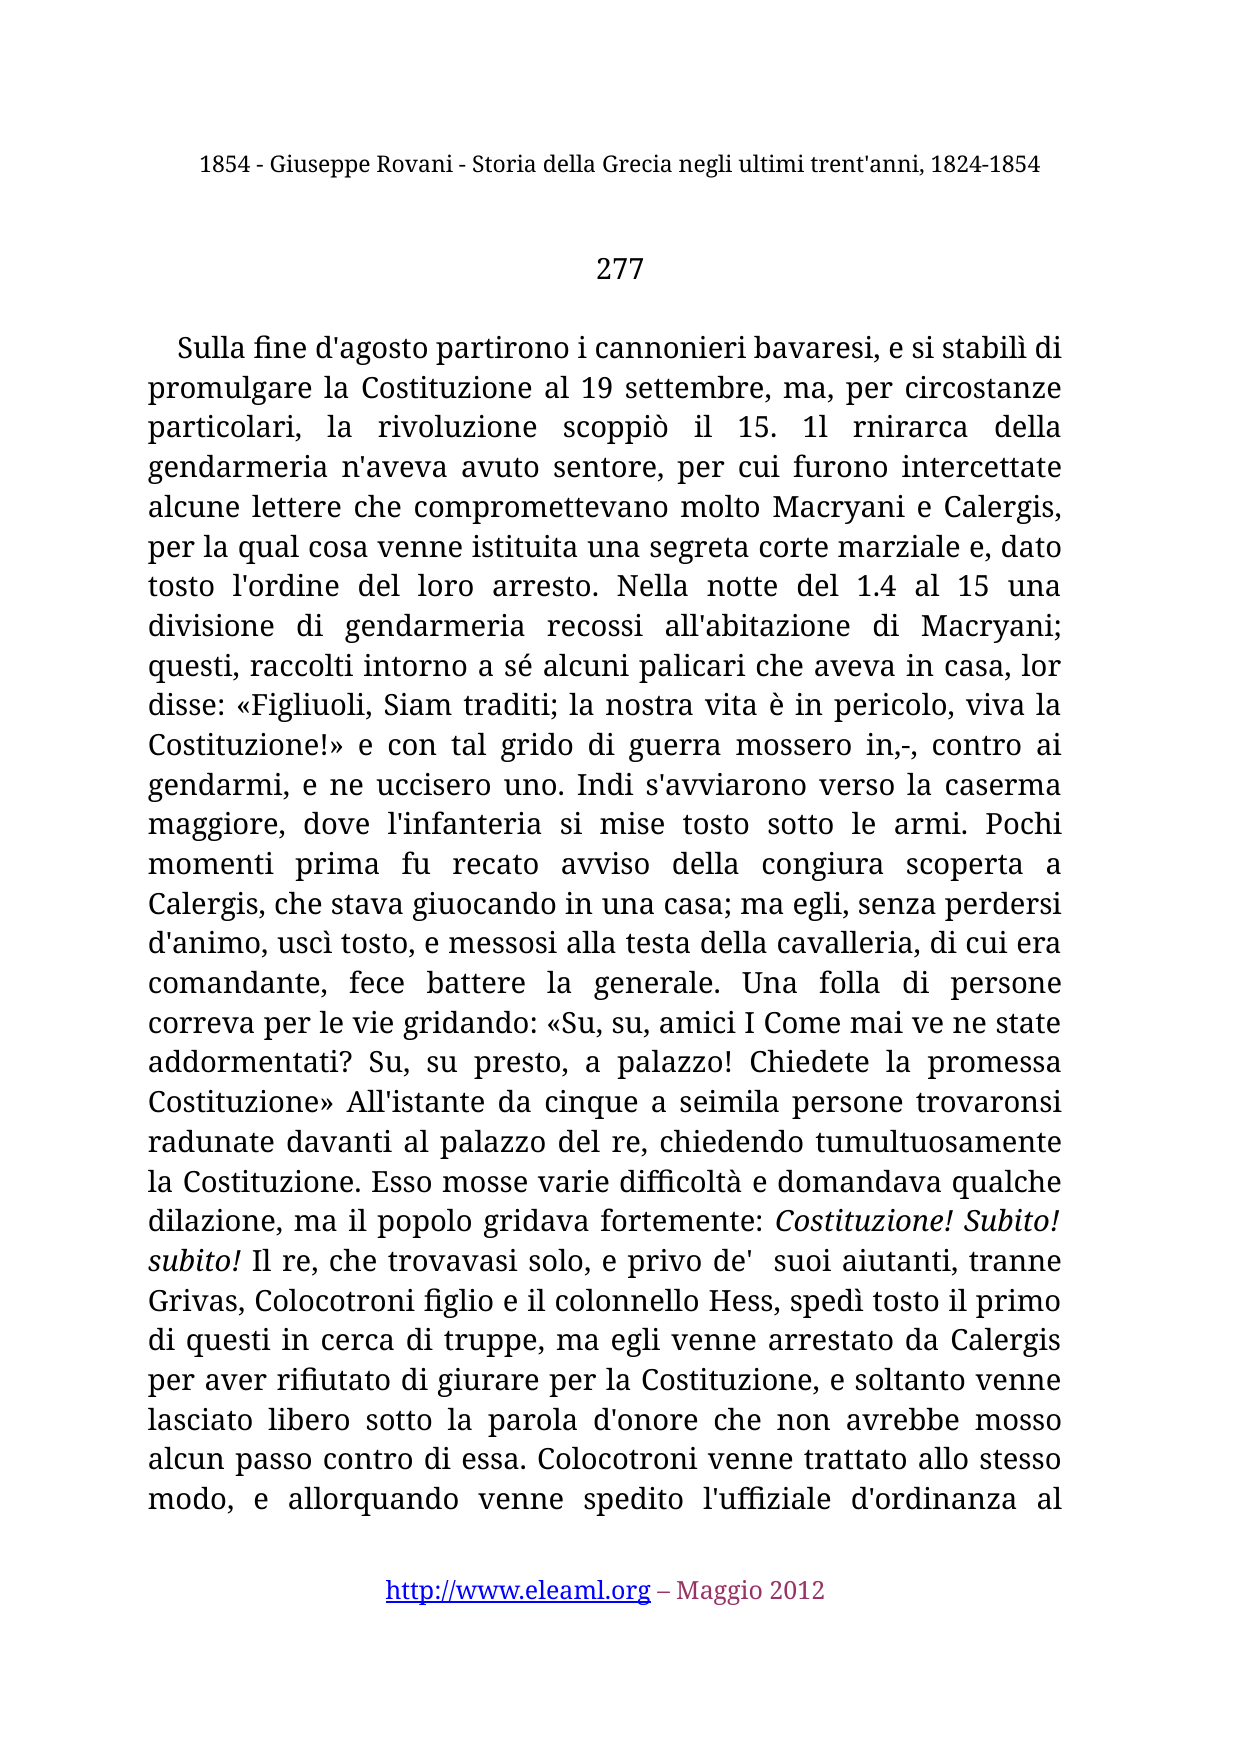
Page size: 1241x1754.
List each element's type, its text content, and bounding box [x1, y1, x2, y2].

text Sulla fine d'agosto partirono i cannonieri bavaresi, e si stabilì di promulgare la Costituzione al 19 settembre, ma, per circostanze particolari, la rivoluzione scoppiò il 15. 1l rnirarca della gendarmeria n'aveva avuto sentore, per cui furono intercettate alcune lettere che compromettevano molto Macryani e Calergis, per la qual cosa venne istituita una segreta corte marziale e, dato tosto l'ordine del loro arresto. Nella notte del 1.4 al 15 una divisione di gendarmeria recossi all'abitazione di Macryani; questi, raccolti intorno a sé alcuni palicari che aveva in casa, lor disse: «Figliuoli, Siam traditi; la nostra vita è in pericolo, viva la Costituzione!» e con tal grido di guerra mossero in,-, contro ai gendarmi, e ne uccisero uno. Indi s'avviarono verso la caserma maggiore, dove l'infanteria si mise tosto sotto le armi. Pochi momenti prima fu recato avviso della congiura scoperta a Calergis, che stava giuocando in una casa; ma egli, senza perdersi d'animo, uscì tosto, e messosi alla testa della cavalleria, di cui era comandante, fece battere la generale. Una folla di persone correva per le vie gridando: «Su, su, amici I Come mai ve ne state addormentati? Su, su presto, a palazzo! Chiedete la promessa Costituzione» All'istante da cinque a seimila persone trovaronsi radunate davanti al palazzo del re, chiedendo tumultuosamente la Costituzione. Esso mosse varie difficoltà e domandava qualche dilazione, ma il popolo gridava fortemente: Costituzione! Subito! subito! Il re, che trovavasi solo, e privo de' suoi aiutanti, tranne Grivas, Colocotroni figlio e il colonnello Hess, spedì tosto il primo di questi in cerca di truppe, ma egli venne arrestato da Calergis per aver rifiutato di giurare per la Costituzione, e soltanto venne lasciato libero sotto la parola d'onore che non avrebbe mosso alcun passo contro di essa. Colocotroni venne trattato allo stesso modo, e allorquando venne spedito l'uffiziale d'ordinanza al [148, 327, 1063, 1518]
text 277 [148, 248, 1063, 288]
